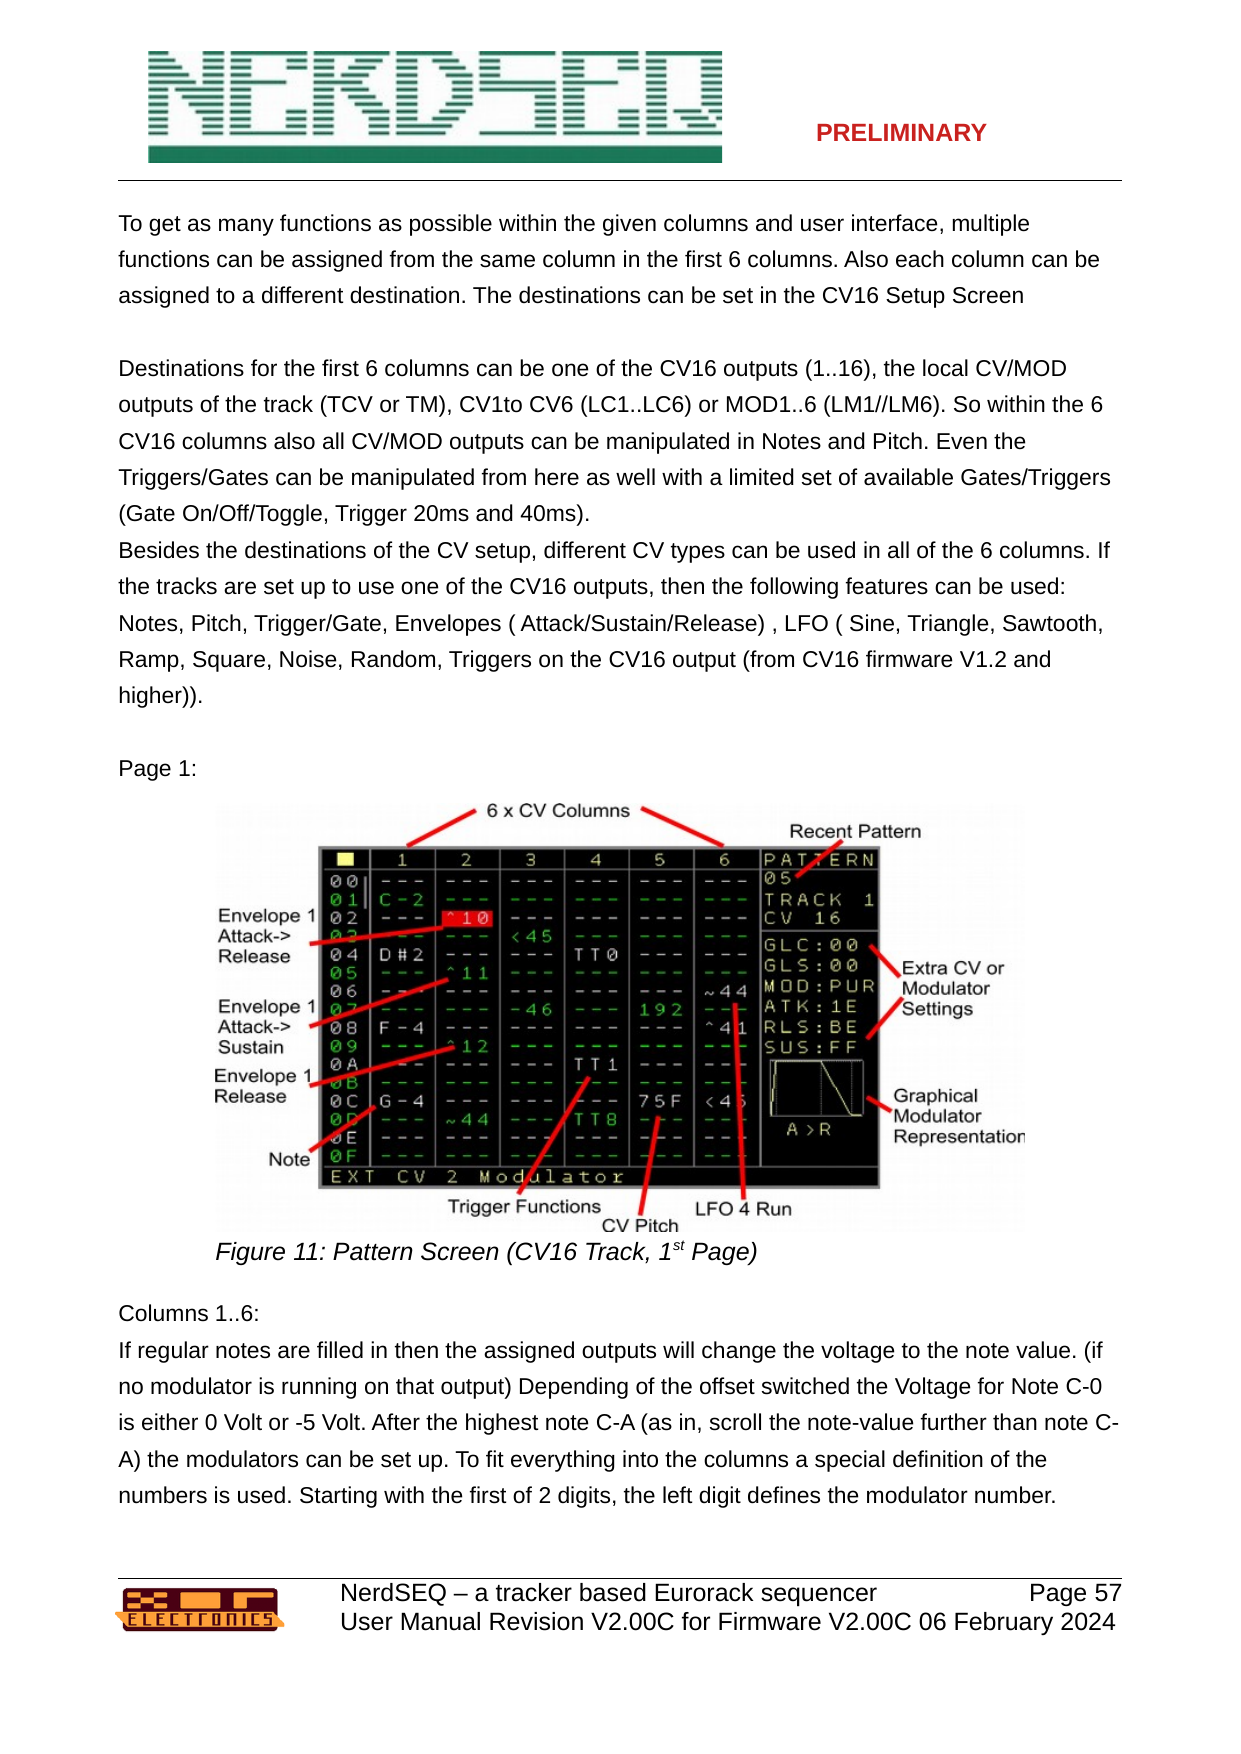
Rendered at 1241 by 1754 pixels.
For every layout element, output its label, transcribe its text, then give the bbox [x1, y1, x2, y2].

picture [215, 803, 1025, 1232]
picture [148, 51, 723, 163]
text If regular notes are filled in then the assigned outputs will change the voltage to the note value. (if no modulator is running on that output) Depending of the offset switched the Voltage for Note C-0 is either 0 Volt or -5 Volt. After the highest note C-A (as in, scroll the note-value further than note C-A) the modulators can be set up. To fit everything into the columns a special definition of the numbers is used. Starting with the first of 2 digits, the left digit defines the modulator number. [118, 1337, 1122, 1508]
text Notes, Pitch, Trigger/Gate, Envelopes ( Attack/Sustain/Release) , LFO ( Sine, Triangle, Sawtooth, Ramp, Square, Noise, Random, Triggers on the CV16 output (from CV16 firmware V1.2 and higher)). [118, 609, 1122, 708]
text To get as many functions as possible within the given columns and user interface, multiple functions can be assigned from the same column in the first 6 columns. Also each column can be assigned to a different destination. The destinations can be set in the CV16 Setup Screen [118, 209, 1122, 309]
text Destinations for the first 6 columns can be one of the CV16 outputs (1..16), the local CV/MOD outputs of the track (TCV or TM), CV1to CV6 (LC1..LC6) or MOD1..6 (LM1//LM6). So within the 6 CV16 columns also all CV/MOD outputs can be manipulated in Notes and Pitch. Even the Triggers/Gates can be manipulated from here as well with a limited set of available Gates/Triggers (Gate On/Off/Toggle, Trigger 20ms and 40ms). [118, 355, 1122, 527]
text Besides the destinations of the CV setup, different CV types can be used in all of the 6 columns. If the tracks are set up to use one of the CV16 outputs, then the following features can be used: [118, 537, 1122, 599]
text Page 1: [118, 755, 1122, 781]
text Figure 11: Pattern Screen (CV16 Track, 1st Page) [215, 1232, 1025, 1266]
picture [115, 1584, 285, 1634]
text Columns 1..6: [118, 1300, 1122, 1327]
